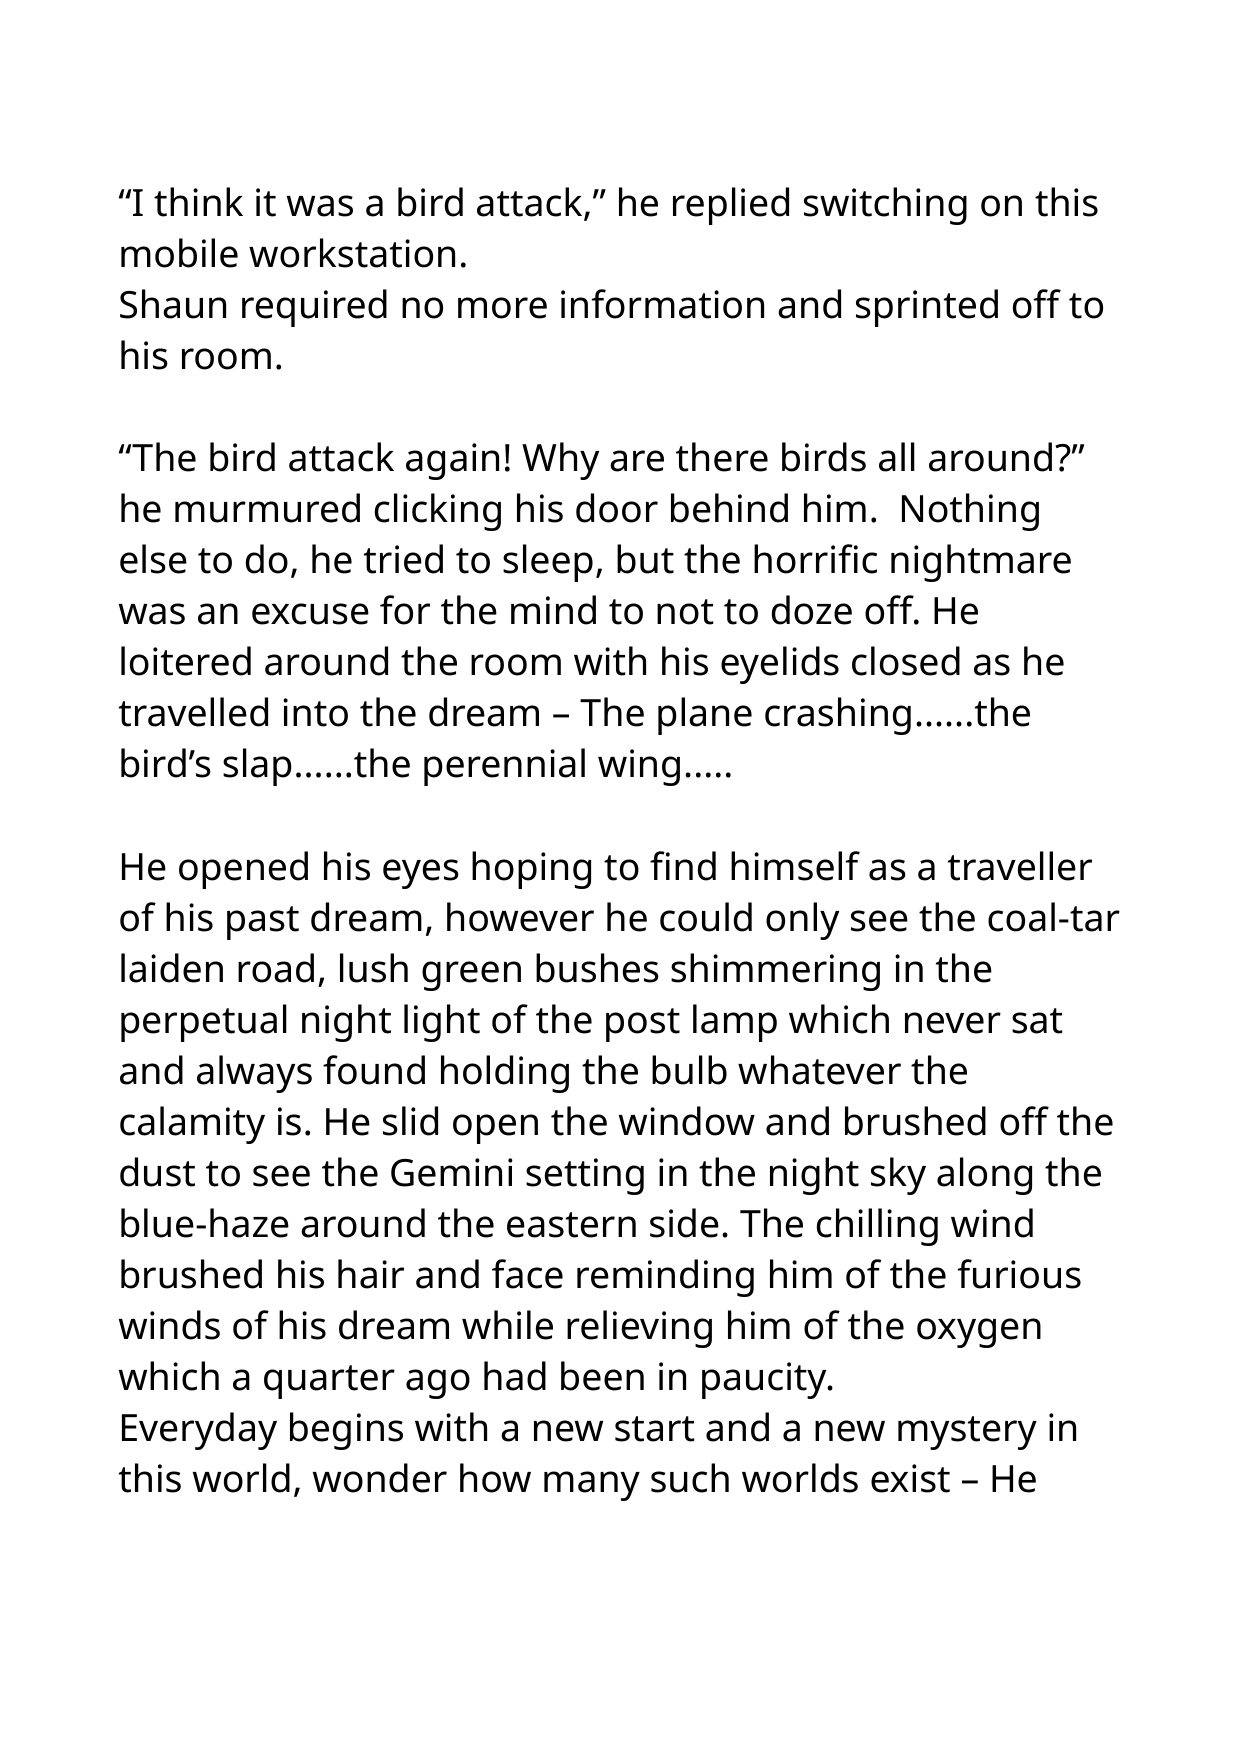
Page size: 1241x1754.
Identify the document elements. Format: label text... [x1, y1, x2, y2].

text “The bird attack again! Why are there birds all around?” he murmured clicking his door behind him. Nothing else to do, he tried to sleep, but the horrific nightmare was an excuse for the mind to not to doze off. He loitered around the room with his eyelids closed as he travelled into the dream – The plane crashing......the bird’s slap......the perennial wing..... [118, 432, 1122, 789]
text He opened his eyes hoping to find himself as a traveller of his past dream, however he could only see the coal-tar laiden road, lush green bushes shimmering in the perpetual night light of the post lamp which never sat and always found holding the bulb whatever the calamity is. He slid open the window and brushed off the dust to see the Gemini setting in the night sky along the blue-haze around the eastern side. The chilling wind brushed his hair and face reminding him of the furious winds of his dream while relieving him of the oxygen which a quarter ago had been in paucity. [118, 840, 1122, 1401]
text Everyday begins with a new start and a new mystery in this world, wonder how many such worlds exist – He [118, 1401, 1122, 1503]
text “I think it was a bird attack,” he replied switching on this mobile workstation. [118, 176, 1122, 278]
text Shaun required no more information and sprinted off to his room. [118, 278, 1122, 381]
